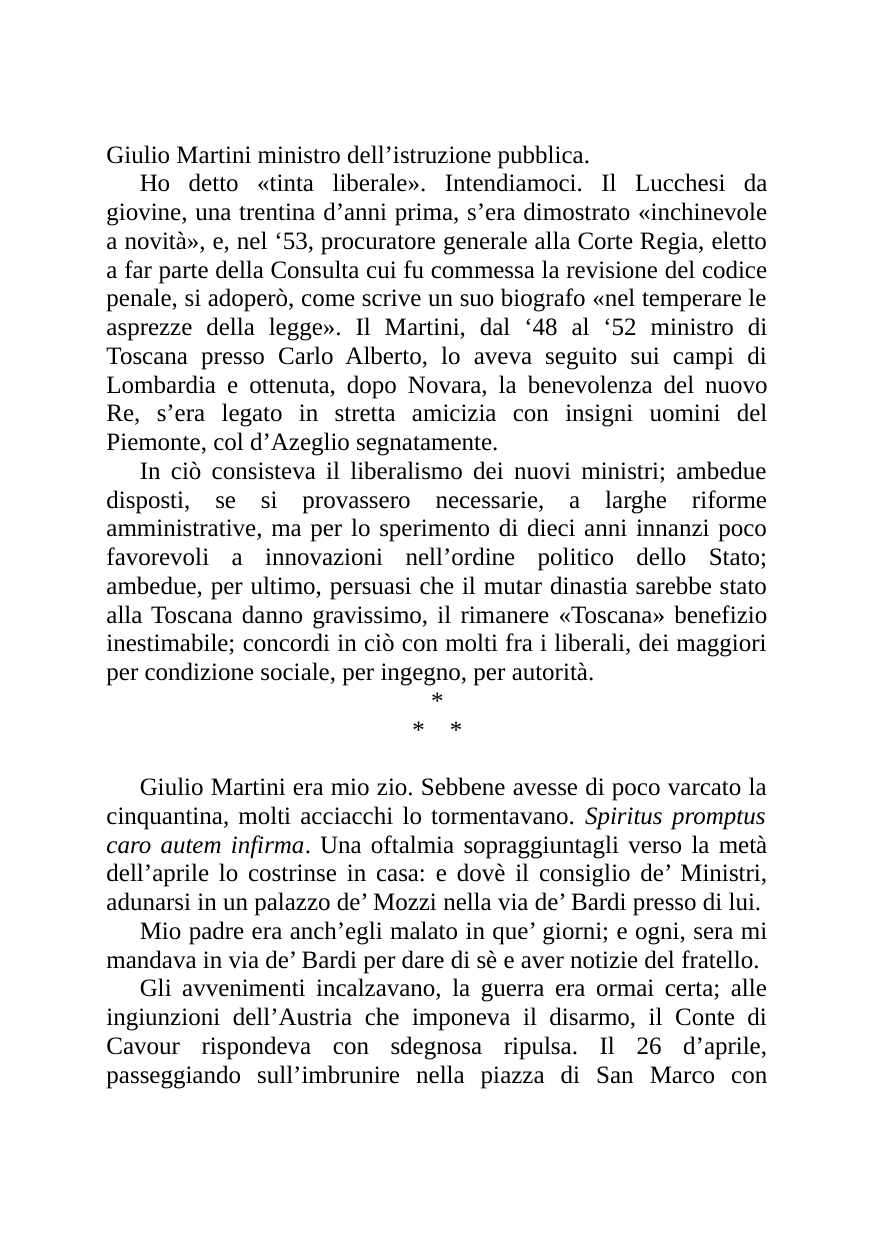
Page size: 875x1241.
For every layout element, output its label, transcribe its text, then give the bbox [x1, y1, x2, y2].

text In ciò consisteva il liberalismo dei nuovi ministri; ambedue disposti, se si provassero necessarie, a larghe riforme amministrative, ma per lo sperimento di dieci anni innanzi poco favorevoli a innovazioni nell’ordine politico dello Stato; ambedue, per ultimo, persuasi che il mutar dinastia sarebbe stato alla Toscana danno gravissimo, il rimanere «Toscana» benefizio inestimabile; concordi in ciò con molti fra i liberali, dei maggiori per condizione sociale, per ingegno, per autorità. [106, 456, 768, 686]
text * [106, 686, 768, 715]
text * * [106, 715, 768, 743]
text Gli avvenimenti incalzavano, la guerra era ormai certa; alle ingiunzioni dell’Austria che imponeva il disarmo, il Conte di Cavour rispondeva con sdegnosa ripulsa. Il 26 d’aprile, passeggiando sull’imbrunire nella piazza di San Marco con [106, 973, 768, 1088]
text Giulio Martini era mio zio. Sebbene avesse di poco varcato la cinquantina, molti acciacchi lo tormentavano. Spiritus promptus caro autem infirma. Una oftalmia sopraggiuntagli verso la metà dell’aprile lo costrinse in casa: e dovè il consiglio de’ Ministri, adunarsi in un palazzo de’ Mozzi nella via de’ Bardi presso di lui. [106, 772, 768, 916]
text Ho detto «tinta liberale». Intendiamoci. Il Lucchesi da giovine, una trentina d’anni prima, s’era dimostrato «inchinevole a novità», e, nel ‘53, procuratore generale alla Corte Regia, eletto a far parte della Consulta cui fu commessa la revisione del codice penale, si adoperò, come scrive un suo biografo «nel temperare le asprezze della legge». Il Martini, dal ‘48 al ‘52 ministro di Toscana presso Carlo Alberto, lo aveva seguito sui campi di Lombardia e ottenuta, dopo Novara, la benevolenza del nuovo Re, s’era legato in stretta amicizia con insigni uomini del Piemonte, col d’Azeglio segnatamente. [106, 168, 768, 456]
text Mio padre era anch’egli malato in que’ giorni; e ogni, sera mi mandava in via de’ Bardi per dare di sè e aver notizie del fratello. [106, 916, 768, 973]
text Giulio Martini ministro dell’istruzione pubblica. [106, 140, 768, 168]
